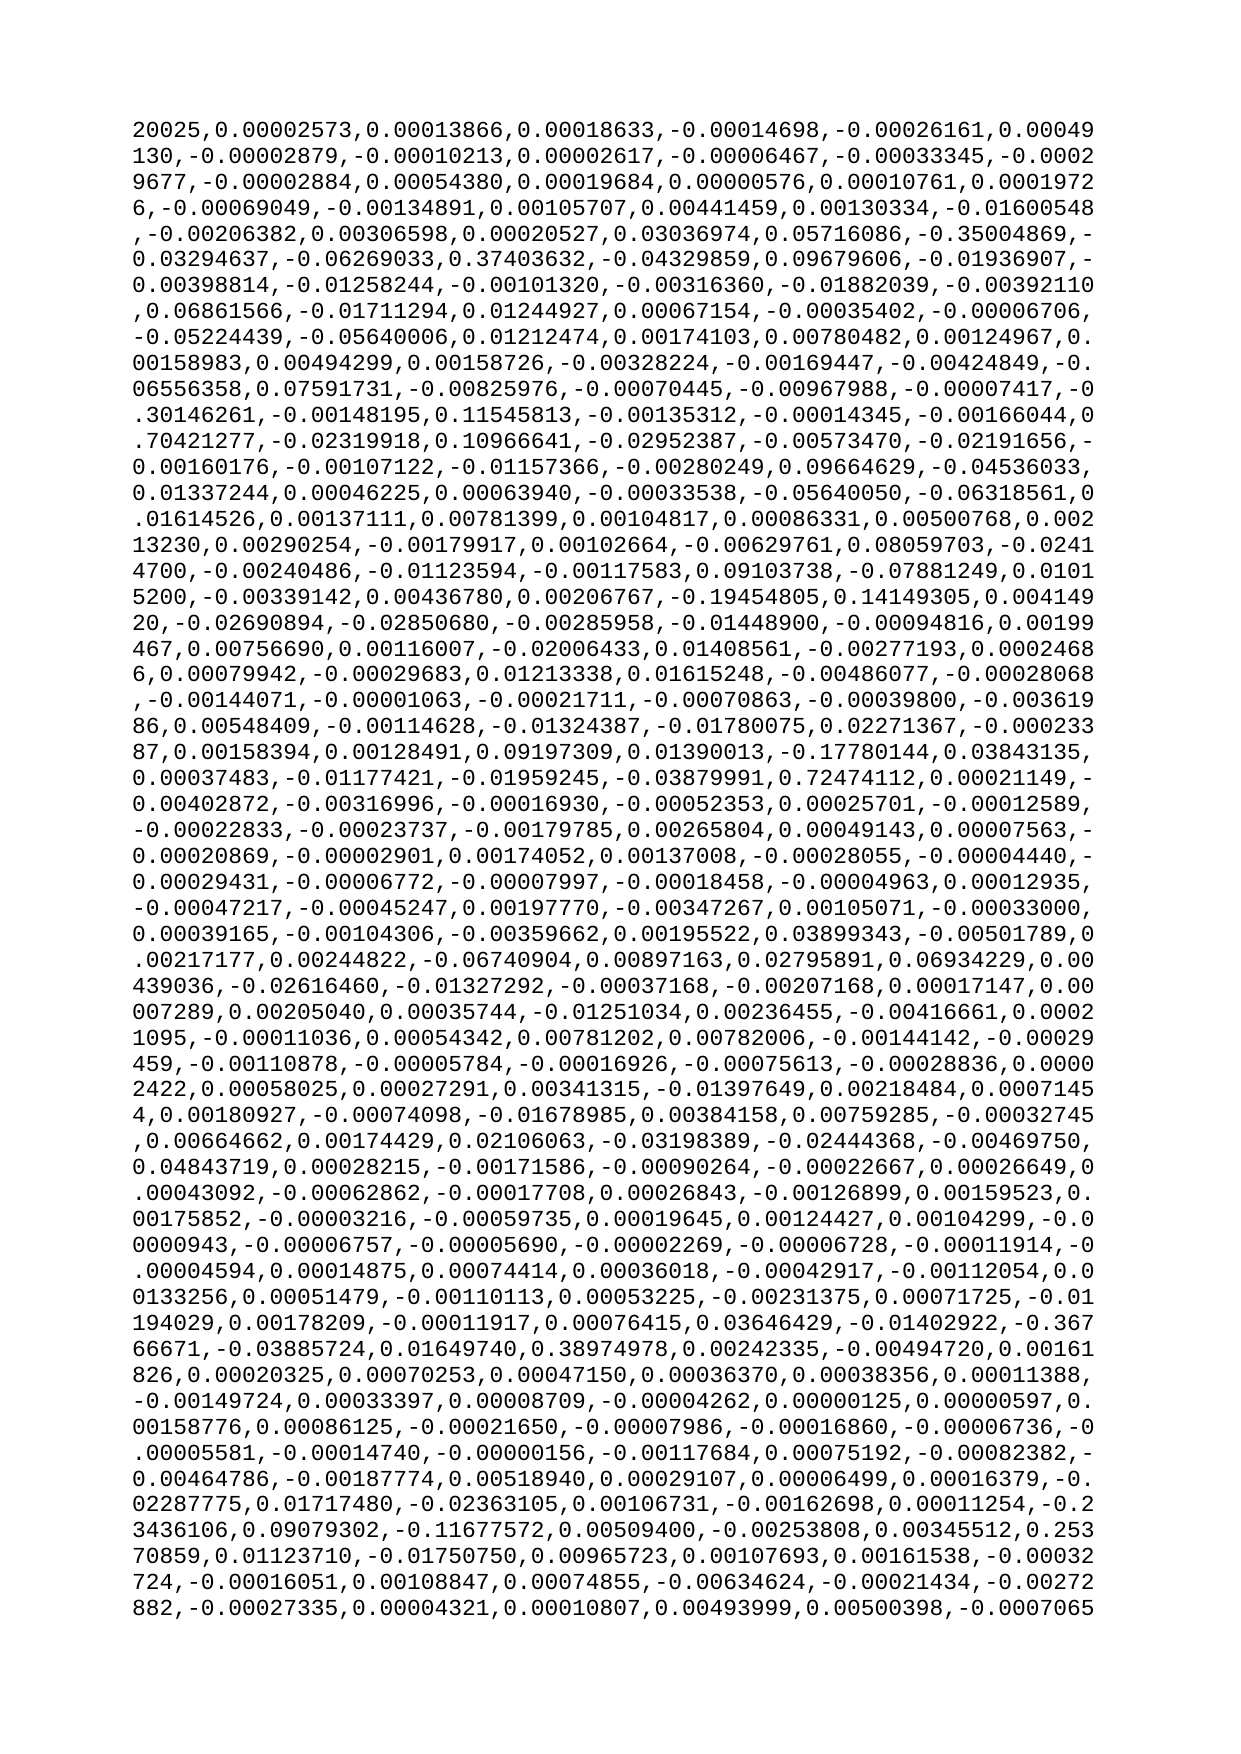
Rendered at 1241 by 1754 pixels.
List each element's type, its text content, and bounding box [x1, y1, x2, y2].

text 1095,-0.00011036,0.00054342,0.00781202,0.00782006,-0.00144142,-0.00029 [118, 1026, 1122, 1052]
text 20025,0.00002573,0.00013866,0.00018633,-0.00014698,-0.00026161,0.00049 [118, 118, 1122, 144]
text 20,-0.02690894,-0.02850680,-0.00285958,-0.01448900,-0.00094816,0.00199 [118, 611, 1122, 637]
text 0.00039165,-0.00104306,-0.00359662,0.00195522,0.03899343,-0.00501789,0 [118, 922, 1122, 948]
text 9677,-0.00002884,0.00054380,0.00019684,0.00000576,0.00010761,0.0001972 [118, 170, 1122, 196]
text 467,0.00756690,0.00116007,-0.02006433,0.01408561,-0.00277193,0.0002468 [118, 637, 1122, 663]
text 0.03294637,-0.06269033,0.37403632,-0.04329859,0.09679606,-0.01936907,- [118, 248, 1122, 274]
text ,-0.00206382,0.00306598,0.00020527,0.03036974,0.05716086,-0.35004869,- [118, 222, 1122, 248]
text 6,-0.00069049,-0.00134891,0.00105707,0.00441459,0.00130334,-0.01600548 [118, 196, 1122, 222]
text 0.00402872,-0.00316996,-0.00016930,-0.00052353,0.00025701,-0.00012589, [118, 792, 1122, 818]
text 87,0.00158394,0.00128491,0.09197309,0.01390013,-0.17780144,0.03843135, [118, 741, 1122, 767]
text .30146261,-0.00148195,0.11545813,-0.00135312,-0.00014345,-0.00166044,0 [118, 403, 1122, 429]
text 0.00037483,-0.01177421,-0.01959245,-0.03879991,0.72474112,0.00021149,- [118, 767, 1122, 792]
text .00043092,-0.00062862,-0.00017708,0.00026843,-0.00126899,0.00159523,0. [118, 1182, 1122, 1207]
text 13230,0.00290254,-0.00179917,0.00102664,-0.00629761,0.08059703,-0.0241 [118, 533, 1122, 559]
text ,-0.00144071,-0.00001063,-0.00021711,-0.00070863,-0.00039800,-0.003619 [118, 689, 1122, 715]
text 724,-0.00016051,0.00108847,0.00074855,-0.00634624,-0.00021434,-0.00272 [118, 1571, 1122, 1597]
text 459,-0.00110878,-0.00005784,-0.00016926,-0.00075613,-0.00028836,0.0000 [118, 1052, 1122, 1078]
text 0.00464786,-0.00187774,0.00518940,0.00029107,0.00006499,0.00016379,-0. [118, 1467, 1122, 1493]
text 00158776,0.00086125,-0.00021650,-0.00007986,-0.00016860,-0.00006736,-0 [118, 1415, 1122, 1441]
text 5200,-0.00339142,0.00436780,0.00206767,-0.19454805,0.14149305,0.004149 [118, 585, 1122, 611]
text 02287775,0.01717480,-0.02363105,0.00106731,-0.00162698,0.00011254,-0.2 [118, 1493, 1122, 1519]
text 0.04843719,0.00028215,-0.00171586,-0.00090264,-0.00022667,0.00026649,0 [118, 1156, 1122, 1182]
text .00004594,0.00014875,0.00074414,0.00036018,-0.00042917,-0.00112054,0.0 [118, 1259, 1122, 1285]
text -0.00149724,0.00033397,0.00008709,-0.00004262,0.00000125,0.00000597,0. [118, 1389, 1122, 1415]
text .70421277,-0.02319918,0.10966641,-0.02952387,-0.00573470,-0.02191656,- [118, 429, 1122, 455]
text 3436106,0.09079302,-0.11677572,0.00509400,-0.00253808,0.00345512,0.253 [118, 1519, 1122, 1545]
text 6,0.00079942,-0.00029683,0.01213338,0.01615248,-0.00486077,-0.00028068 [118, 663, 1122, 689]
text 0000943,-0.00006757,-0.00005690,-0.00002269,-0.00006728,-0.00011914,-0 [118, 1233, 1122, 1259]
text ,0.00664662,0.00174429,0.02106063,-0.03198389,-0.02444368,-0.00469750, [118, 1130, 1122, 1156]
text 00175852,-0.00003216,-0.00059735,0.00019645,0.00124427,0.00104299,-0.0 [118, 1207, 1122, 1233]
text 194029,0.00178209,-0.00011917,0.00076415,0.03646429,-0.01402922,-0.367 [118, 1311, 1122, 1337]
text -0.05224439,-0.05640006,0.01212474,0.00174103,0.00780482,0.00124967,0. [118, 326, 1122, 352]
text 882,-0.00027335,0.00004321,0.00010807,0.00493999,0.00500398,-0.0007065 [118, 1597, 1122, 1622]
text -0.00022833,-0.00023737,-0.00179785,0.00265804,0.00049143,0.00007563,- [118, 818, 1122, 844]
text .00005581,-0.00014740,-0.00000156,-0.00117684,0.00075192,-0.00082382,- [118, 1441, 1122, 1467]
text 00158983,0.00494299,0.00158726,-0.00328224,-0.00169447,-0.00424849,-0. [118, 352, 1122, 377]
text -0.00047217,-0.00045247,0.00197770,-0.00347267,0.00105071,-0.00033000, [118, 896, 1122, 922]
text 86,0.00548409,-0.00114628,-0.01324387,-0.01780075,0.02271367,-0.000233 [118, 715, 1122, 741]
text 130,-0.00002879,-0.00010213,0.00002617,-0.00006467,-0.00033345,-0.0002 [118, 144, 1122, 170]
text 4,0.00180927,-0.00074098,-0.01678985,0.00384158,0.00759285,-0.00032745 [118, 1104, 1122, 1130]
text .01614526,0.00137111,0.00781399,0.00104817,0.00086331,0.00500768,0.002 [118, 507, 1122, 533]
text 0133256,0.00051479,-0.00110113,0.00053225,-0.00231375,0.00071725,-0.01 [118, 1285, 1122, 1311]
text 439036,-0.02616460,-0.01327292,-0.00037168,-0.00207168,0.00017147,0.00 [118, 974, 1122, 1000]
text 826,0.00020325,0.00070253,0.00047150,0.00036370,0.00038356,0.00011388, [118, 1363, 1122, 1389]
text 0.01337244,0.00046225,0.00063940,-0.00033538,-0.05640050,-0.06318561,0 [118, 481, 1122, 507]
text 0.00160176,-0.00107122,-0.01157366,-0.00280249,0.09664629,-0.04536033, [118, 455, 1122, 481]
text 0.00029431,-0.00006772,-0.00007997,-0.00018458,-0.00004963,0.00012935, [118, 870, 1122, 896]
text ,0.06861566,-0.01711294,0.01244927,0.00067154,-0.00035402,-0.00006706, [118, 300, 1122, 326]
text 70859,0.01123710,-0.01750750,0.00965723,0.00107693,0.00161538,-0.00032 [118, 1545, 1122, 1571]
text .00217177,0.00244822,-0.06740904,0.00897163,0.02795891,0.06934229,0.00 [118, 948, 1122, 974]
text 007289,0.00205040,0.00035744,-0.01251034,0.00236455,-0.00416661,0.0002 [118, 1000, 1122, 1026]
text 4700,-0.00240486,-0.01123594,-0.00117583,0.09103738,-0.07881249,0.0101 [118, 559, 1122, 585]
text 06556358,0.07591731,-0.00825976,-0.00070445,-0.00967988,-0.00007417,-0 [118, 377, 1122, 403]
text 66671,-0.03885724,0.01649740,0.38974978,0.00242335,-0.00494720,0.00161 [118, 1337, 1122, 1363]
text 0.00020869,-0.00002901,0.00174052,0.00137008,-0.00028055,-0.00004440,- [118, 844, 1122, 870]
text 2422,0.00058025,0.00027291,0.00341315,-0.01397649,0.00218484,0.0007145 [118, 1078, 1122, 1104]
text 0.00398814,-0.01258244,-0.00101320,-0.00316360,-0.01882039,-0.00392110 [118, 274, 1122, 300]
